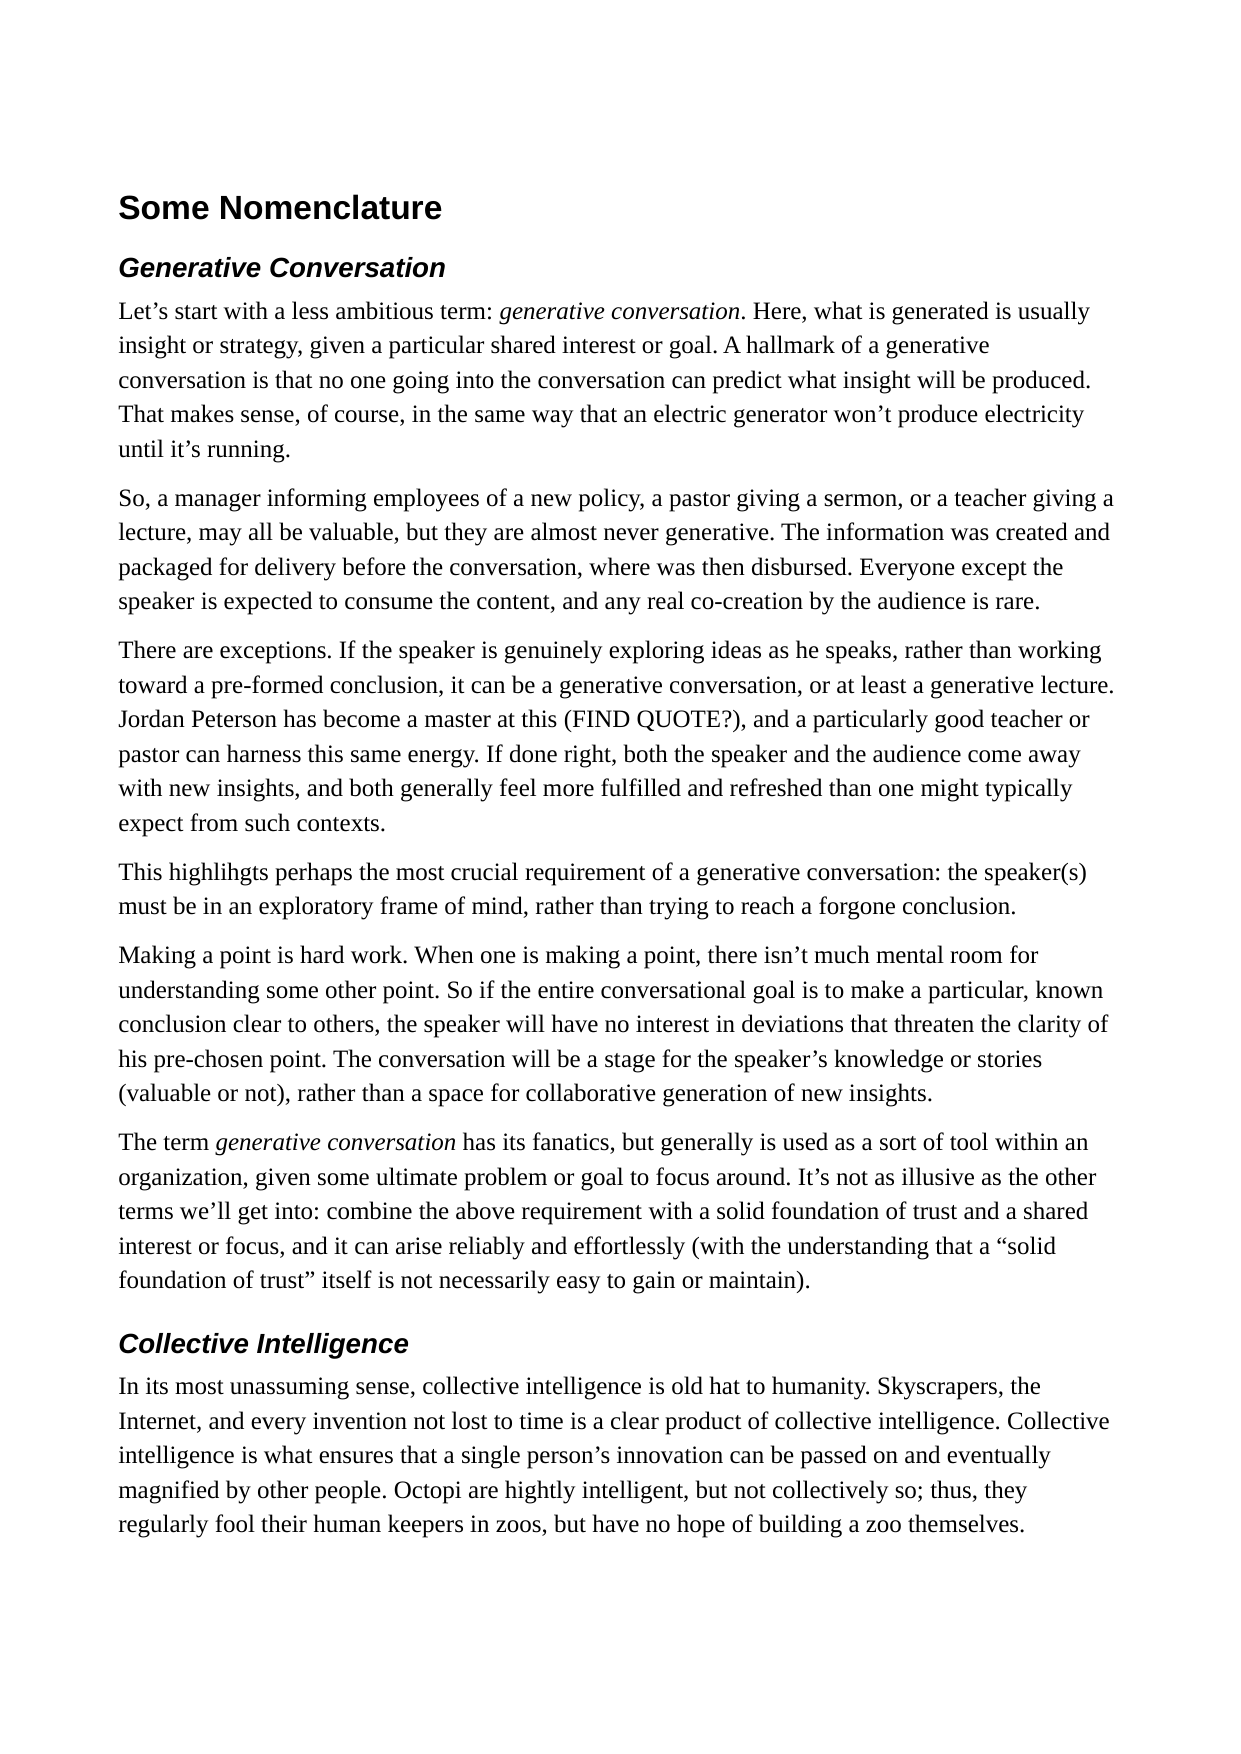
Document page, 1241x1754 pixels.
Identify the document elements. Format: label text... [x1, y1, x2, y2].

text So, a manager informing employees of a new policy, a pastor giving a sermon, or a teacher giving a lecture, may all be valuable, but they are almost never generative. The information was created and packaged for delivery before the conversation, where was then disbursed. Everyone except the speaker is expected to consume the content, and any real co-creation by the audience is rare. [118, 483, 1122, 615]
subtitle Generative Conversation [118, 252, 1122, 283]
text There are exceptions. If the speaker is genuinely exploring ideas as he speaks, rather than working toward a pre-formed conclusion, it can be a generative conversation, or at least a generative lecture. Jordan Peterson has become a master at this (FIND QUOTE?), and a particularly good teacher or pastor can harness this same energy. If done right, both the speaker and the audience come away with new insights, and both generally feel more fulfilled and refreshed than one might typically expect from such contexts. [118, 636, 1122, 837]
subtitle Some Nomenclature [118, 188, 1122, 227]
text This highlihgts perhaps the most crucial requirement of a generative conversation: the speaker(s) must be in an exploratory frame of mind, rather than trying to reach a forgone conclusion. [118, 857, 1122, 920]
text In its most unassuming sense, collective intelligence is old hat to humanity. Skyscrapers, the Internet, and every invention not lost to time is a clear product of collective intelligence. Collective intelligence is what ensures that a single person’s innovation can be passed on and eventually magnified by other people. Octopi are hightly intelligent, but not collectively so; thus, they regularly fool their human keepers in zoos, but have no hope of building a zoo themselves. [118, 1371, 1122, 1538]
text Let’s start with a less ambitious term: generative conversation. Here, what is generated is usually insight or strategy, given a particular shared interest or goal. A hallmark of a generative conversation is that no one going into the conversation can predict what insight will be produced. That makes sense, of course, in the same way that an electric generator won’t produce electricity until it’s running. [118, 296, 1122, 463]
text Making a point is hard work. When one is making a point, there isn’t much mental room for understanding some other point. So if the entire conversational goal is to make a particular, known conclusion clear to others, the speaker will have no interest in deviations that threaten the clarity of his pre-chosen point. The conversation will be a stage for the speaker’s knowledge or stories (valuable or not), rather than a space for collaborative generation of new insights. [118, 941, 1122, 1107]
subtitle Collective Intelligence [118, 1327, 1122, 1359]
text The term generative conversation has its fanatics, but generally is used as a sort of tool within an organization, given some ultimate problem or goal to focus around. It’s not as illusive as the other terms we’ll get into: combine the above requirement with a solid foundation of trust and a shared interest or focus, and it can arise reliably and effortlessly (with the understanding that a “solid foundation of trust” itself is not necessarily easy to gain or maintain). [118, 1127, 1122, 1294]
